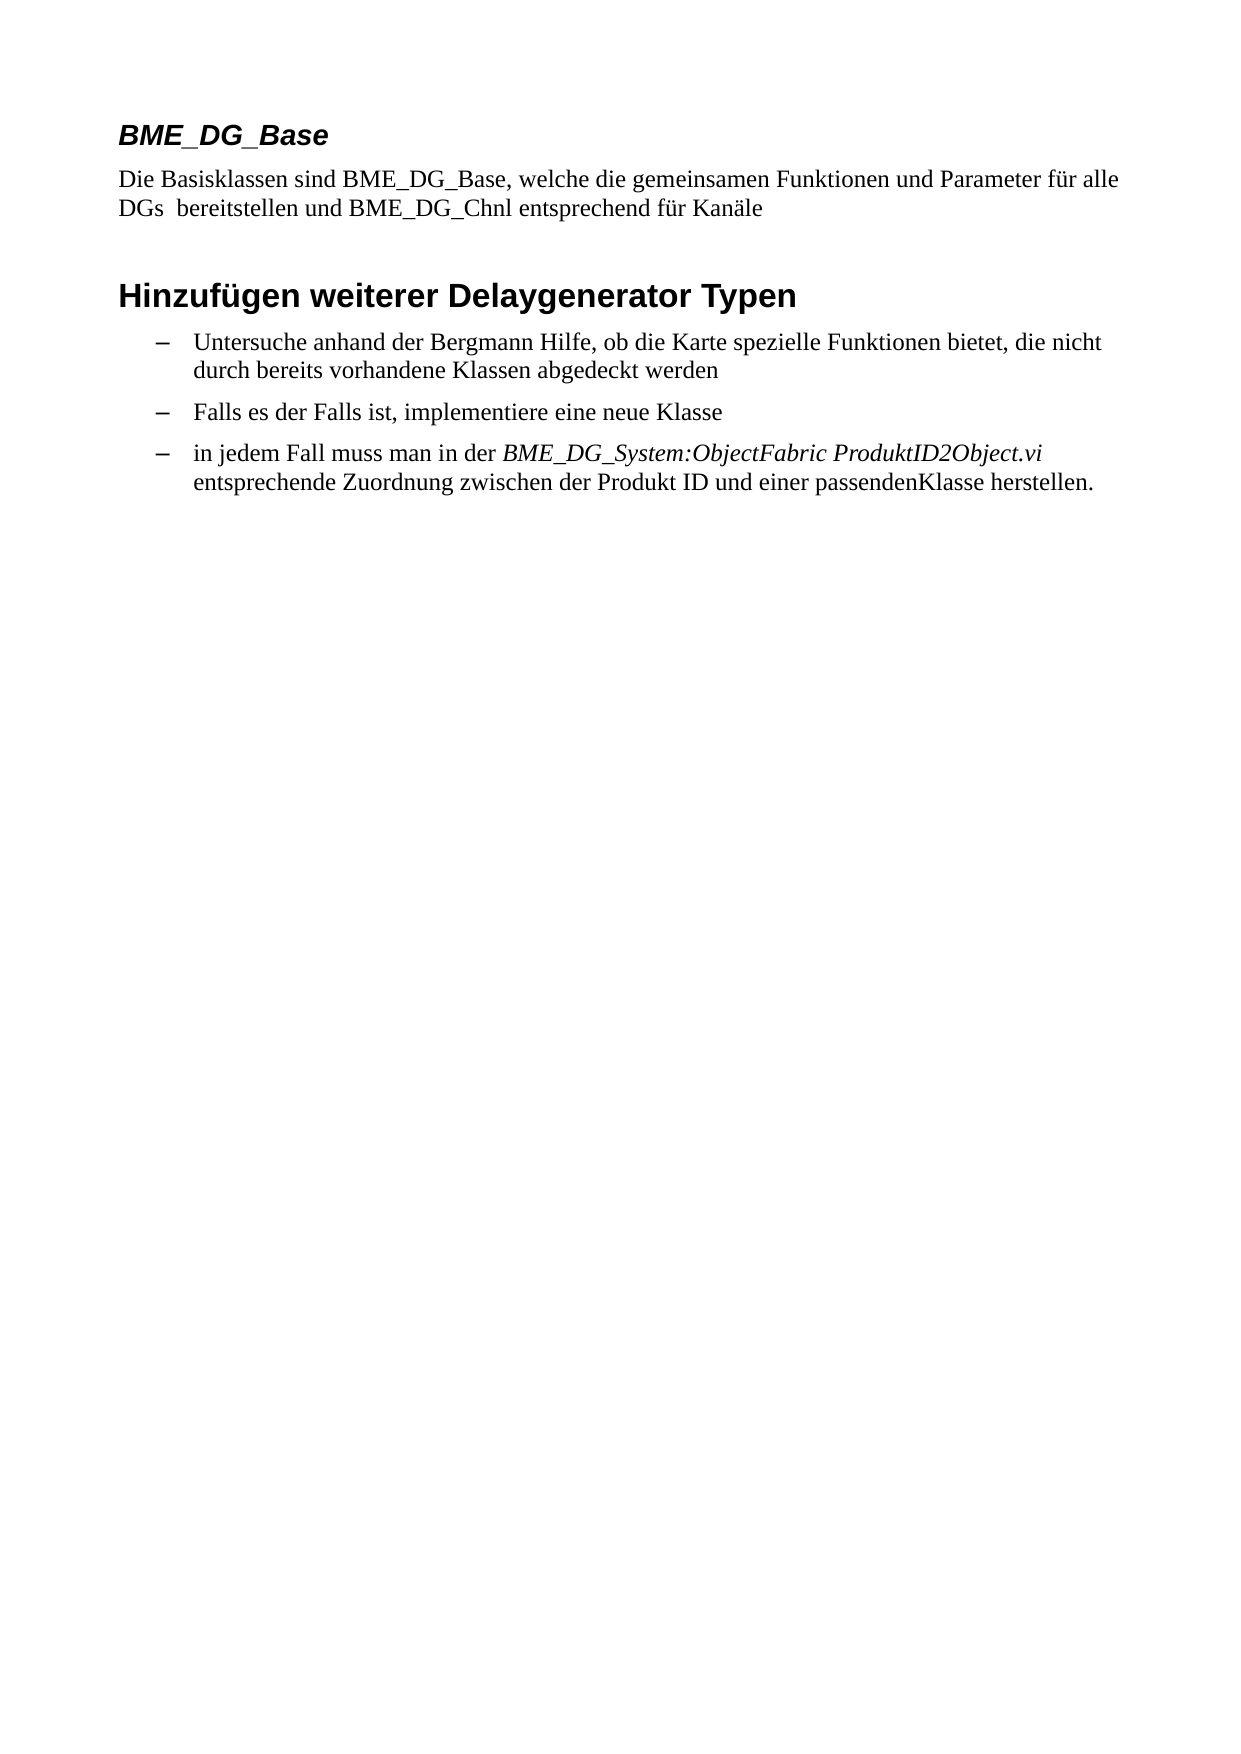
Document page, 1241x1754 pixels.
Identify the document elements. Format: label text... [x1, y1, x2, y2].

list in jedem Fall muss man in der BME_DG_System:ObjectFabric ProduktID2Object.vi entsprechende Zuordnung zwischen der Produkt ID und einer passendenKlasse herstellen. [156, 438, 1122, 495]
subtitle Hinzufügen weiterer Delaygenerator Typen [118, 275, 1122, 314]
subtitle BME_DG_Base [118, 118, 1122, 152]
list Untersuche anhand der Bergmann Hilfe, ob die Karte spezielle Funktionen bietet, die nicht durch bereits vorhandene Klassen abgedeckt werden [156, 327, 1122, 384]
text Die Basisklassen sind BME_DG_Base, welche die gemeinsamen Funktionen und Parameter für alle DGs bereitstellen und BME_DG_Chnl entsprechend für Kanäle [118, 164, 1122, 222]
list Falls es der Falls ist, implementiere eine neue Klasse [156, 397, 1122, 425]
